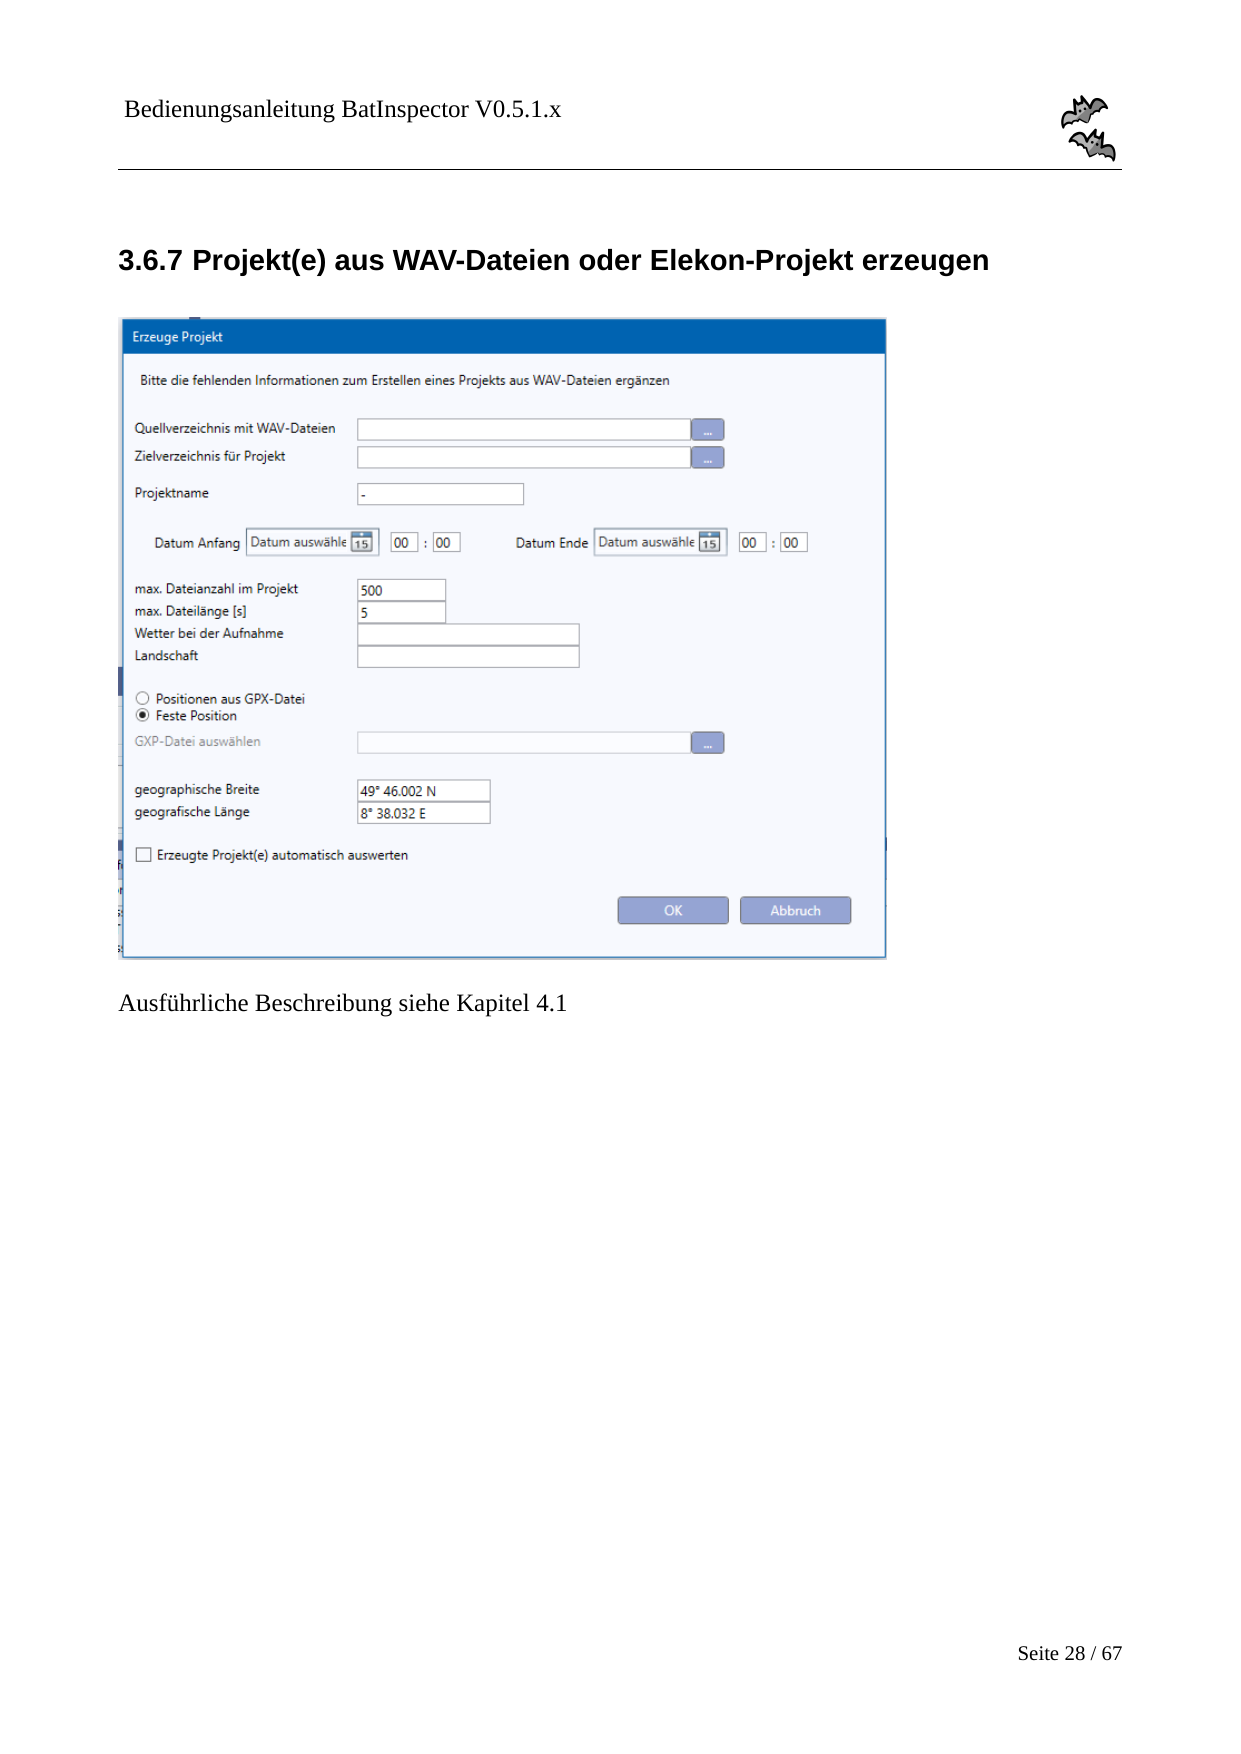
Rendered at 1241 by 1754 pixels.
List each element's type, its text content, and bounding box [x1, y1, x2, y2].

subtitle Projekt(e) aus WAV-Dateien oder Elekon-Projekt erzeugen [118, 243, 1122, 276]
text Ausführliche Beschreibung siehe Kapitel 4.1 [118, 988, 1122, 1017]
picture [118, 317, 887, 960]
picture [1057, 95, 1120, 162]
